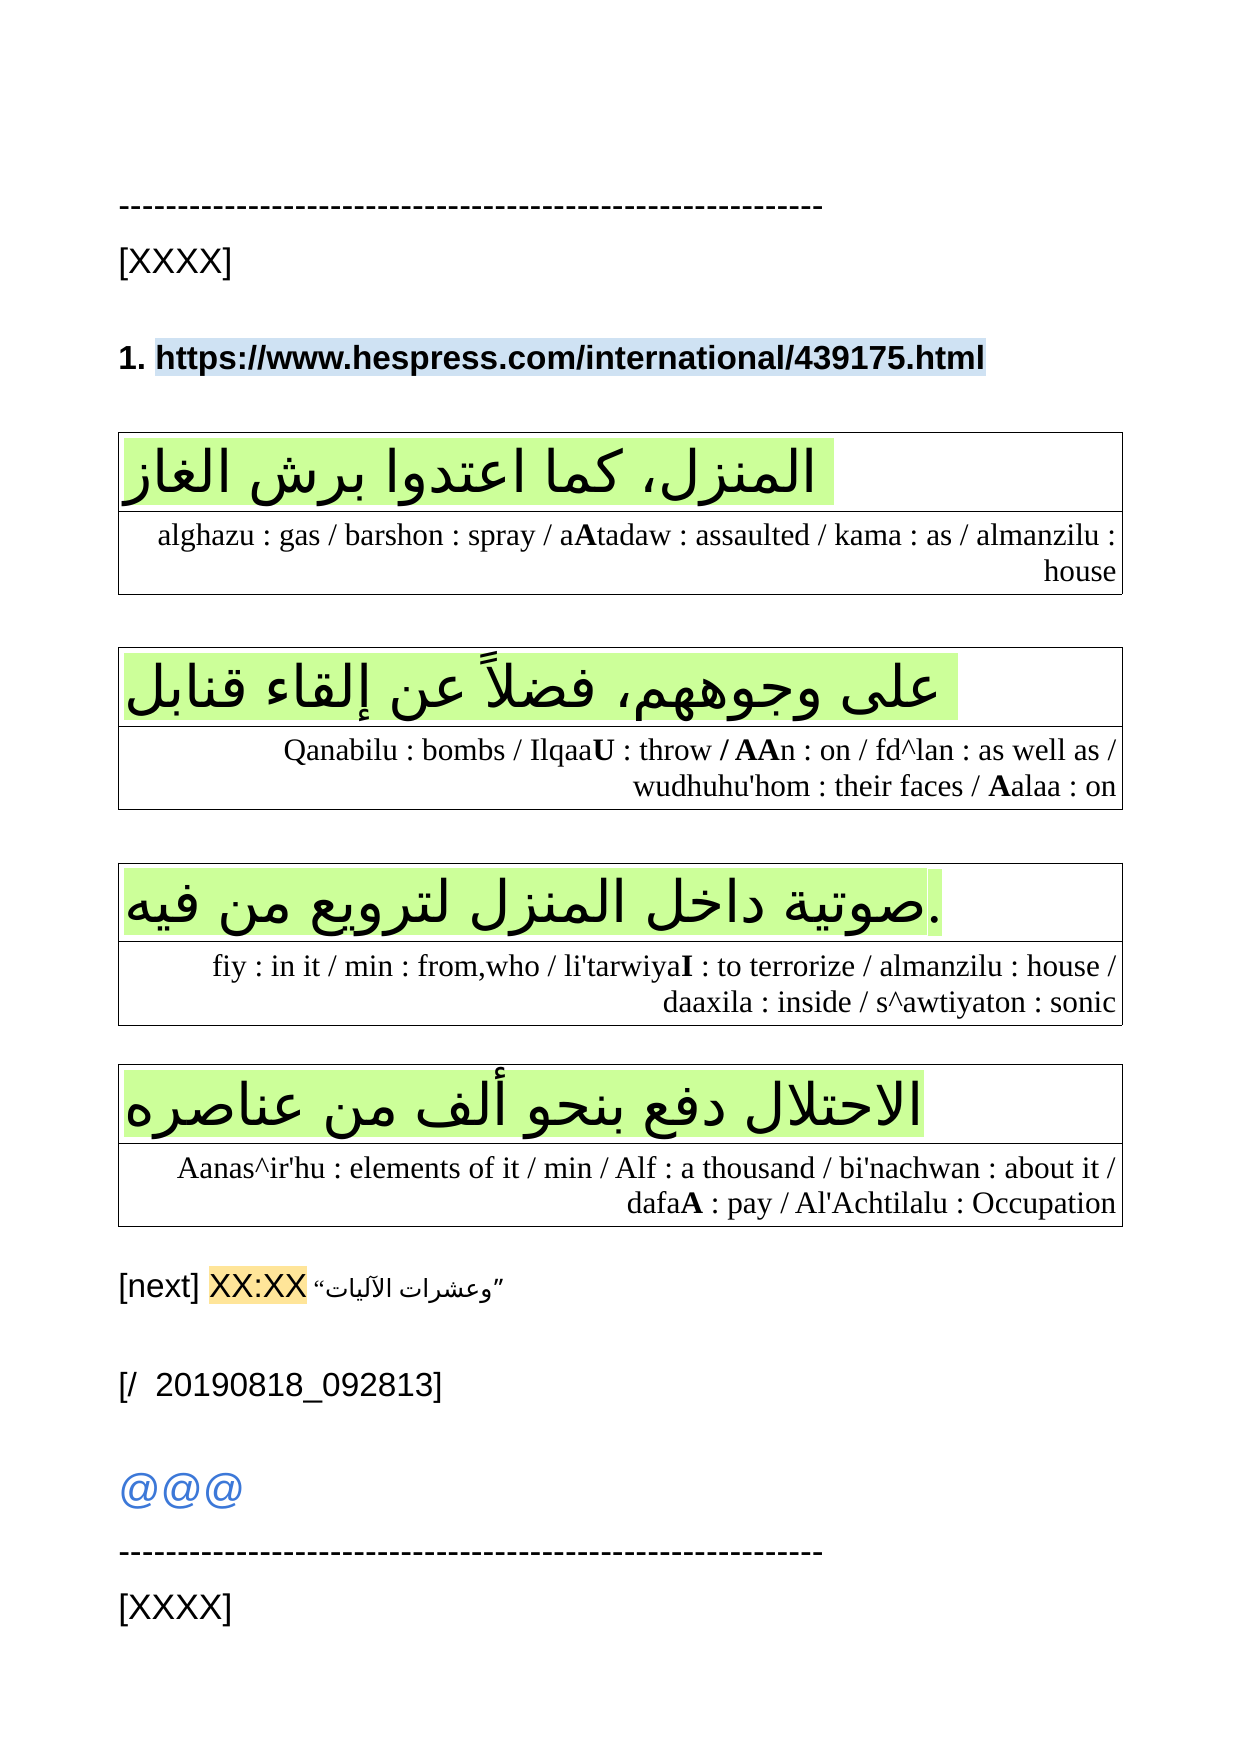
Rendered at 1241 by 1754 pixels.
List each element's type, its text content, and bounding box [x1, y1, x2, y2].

table_header الاحتلال دفع بنحو ألف من عناصره [119, 1065, 1122, 1143]
table_cell fiy : in it / min : from,who / li'tarwiyaI : to terrorize / almanzilu : house / daaxila : inside / s^awtiyaton : sonic [119, 942, 1122, 1025]
table_header على وجوههم، فضلاً عن إلقاء قنابل [119, 648, 1122, 726]
table_cell Aanas^ir'hu : elements of it / min / Alf : a thousand / bi'nachwan : about it / dafaA : pay / Al'Achtilalu : Occupation [119, 1144, 1122, 1226]
text [XXXX] [118, 1586, 1122, 1627]
text @@@ [118, 1464, 1122, 1512]
table_header المنزل، كما اعتدوا برش الغاز [119, 433, 1122, 511]
text [/ 20190818_092813] [118, 1365, 1122, 1403]
text 1. https://www.hespress.com/international/439175.html [118, 338, 1122, 376]
text [XXXX] [118, 240, 1122, 281]
table_header صوتية داخل المنزل لترويع من فيه. [119, 864, 1122, 941]
table_cell Qanabilu : bombs / IlqaaU : throw / AAn : on / fd^lan : as well as / wudhuhu'hom : their faces / Aalaa : on [119, 727, 1122, 809]
table_cell alghazu : gas / barshon : spray / aAtadaw : assaulted / kama : as / almanzilu : house [119, 512, 1122, 594]
text ------------------------------------------------------------ [118, 1530, 1122, 1571]
text [next] XX:XX “وعشرات الآليات” [118, 1266, 1122, 1308]
text ------------------------------------------------------------ [118, 184, 1122, 225]
